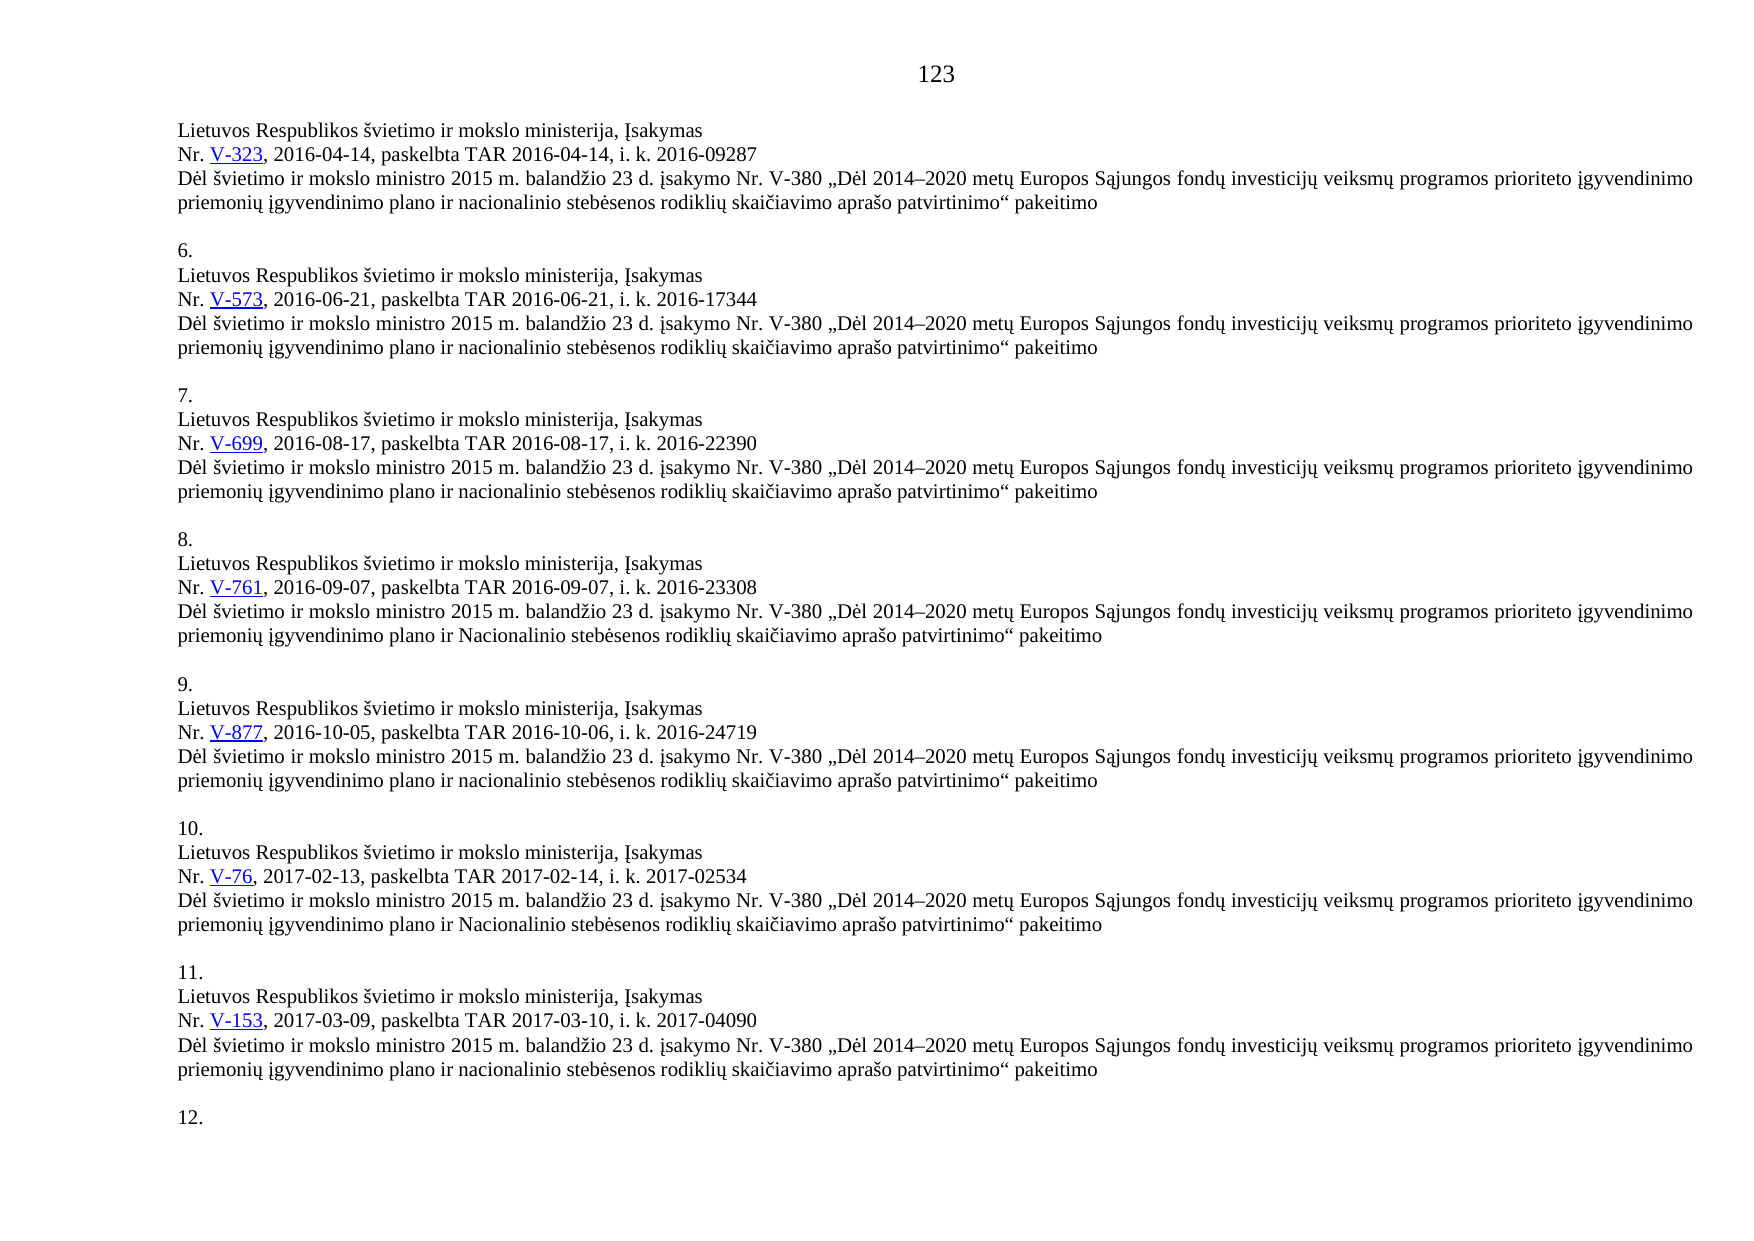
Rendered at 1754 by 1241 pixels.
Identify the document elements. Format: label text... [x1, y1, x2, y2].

text Lietuvos Respublikos švietimo ir mokslo ministerija, Įsakymas [177, 118, 1695, 142]
text Nr. V-76, 2017-02-13, paskelbta TAR 2017-02-14, i. k. 2017-02534 [177, 864, 1695, 888]
text Dėl švietimo ir mokslo ministro 2015 m. balandžio 23 d. įsakymo Nr. V-380 „Dėl 2014–2020 metų Europos Sąjungos fondų investicijų veiksmų programos prioriteto įgyvendinimo priemonių įgyvendinimo plano ir nacionalinio stebėsenos rodiklių skaičiavimo aprašo patvirtinimo“ pakeitimo [177, 311, 1695, 359]
text Nr. V-573, 2016-06-21, paskelbta TAR 2016-06-21, i. k. 2016-17344 [177, 287, 1695, 311]
text Dėl švietimo ir mokslo ministro 2015 m. balandžio 23 d. įsakymo Nr. V-380 „Dėl 2014–2020 metų Europos Sąjungos fondų investicijų veiksmų programos prioriteto įgyvendinimo priemonių įgyvendinimo plano ir Nacionalinio stebėsenos rodiklių skaičiavimo aprašo patvirtinimo“ pakeitimo [177, 599, 1695, 647]
text 11. [177, 960, 1695, 984]
text Dėl švietimo ir mokslo ministro 2015 m. balandžio 23 d. įsakymo Nr. V-380 „Dėl 2014–2020 metų Europos Sąjungos fondų investicijų veiksmų programos prioriteto įgyvendinimo priemonių įgyvendinimo plano ir nacionalinio stebėsenos rodiklių skaičiavimo aprašo patvirtinimo“ pakeitimo [177, 166, 1695, 214]
text Nr. V-323, 2016-04-14, paskelbta TAR 2016-04-14, i. k. 2016-09287 [177, 142, 1695, 166]
text 8. [177, 527, 1695, 551]
text Nr. V-699, 2016-08-17, paskelbta TAR 2016-08-17, i. k. 2016-22390 [177, 431, 1695, 455]
text 6. [177, 238, 1695, 262]
text Lietuvos Respublikos švietimo ir mokslo ministerija, Įsakymas [177, 407, 1695, 431]
text Lietuvos Respublikos švietimo ir mokslo ministerija, Įsakymas [177, 696, 1695, 720]
text Dėl švietimo ir mokslo ministro 2015 m. balandžio 23 d. įsakymo Nr. V-380 „Dėl 2014–2020 metų Europos Sąjungos fondų investicijų veiksmų programos prioriteto įgyvendinimo priemonių įgyvendinimo plano ir nacionalinio stebėsenos rodiklių skaičiavimo aprašo patvirtinimo“ pakeitimo [177, 1032, 1695, 1081]
text Dėl švietimo ir mokslo ministro 2015 m. balandžio 23 d. įsakymo Nr. V-380 „Dėl 2014–2020 metų Europos Sąjungos fondų investicijų veiksmų programos prioriteto įgyvendinimo priemonių įgyvendinimo plano ir nacionalinio stebėsenos rodiklių skaičiavimo aprašo patvirtinimo“ pakeitimo [177, 744, 1695, 792]
text Dėl švietimo ir mokslo ministro 2015 m. balandžio 23 d. įsakymo Nr. V-380 „Dėl 2014–2020 metų Europos Sąjungos fondų investicijų veiksmų programos prioriteto įgyvendinimo priemonių įgyvendinimo plano ir nacionalinio stebėsenos rodiklių skaičiavimo aprašo patvirtinimo“ pakeitimo [177, 455, 1695, 503]
text Nr. V-877, 2016-10-05, paskelbta TAR 2016-10-06, i. k. 2016-24719 [177, 720, 1695, 744]
text Nr. V-153, 2017-03-09, paskelbta TAR 2017-03-10, i. k. 2017-04090 [177, 1008, 1695, 1032]
text Lietuvos Respublikos švietimo ir mokslo ministerija, Įsakymas [177, 551, 1695, 575]
text Lietuvos Respublikos švietimo ir mokslo ministerija, Įsakymas [177, 984, 1695, 1008]
text 7. [177, 383, 1695, 407]
text Lietuvos Respublikos švietimo ir mokslo ministerija, Įsakymas [177, 262, 1695, 287]
text 12. [177, 1105, 1695, 1129]
text 9. [177, 672, 1695, 696]
text 10. [177, 816, 1695, 840]
text Lietuvos Respublikos švietimo ir mokslo ministerija, Įsakymas [177, 840, 1695, 864]
text Dėl švietimo ir mokslo ministro 2015 m. balandžio 23 d. įsakymo Nr. V-380 „Dėl 2014–2020 metų Europos Sąjungos fondų investicijų veiksmų programos prioriteto įgyvendinimo priemonių įgyvendinimo plano ir Nacionalinio stebėsenos rodiklių skaičiavimo aprašo patvirtinimo“ pakeitimo [177, 888, 1695, 936]
text Nr. V-761, 2016-09-07, paskelbta TAR 2016-09-07, i. k. 2016-23308 [177, 575, 1695, 599]
